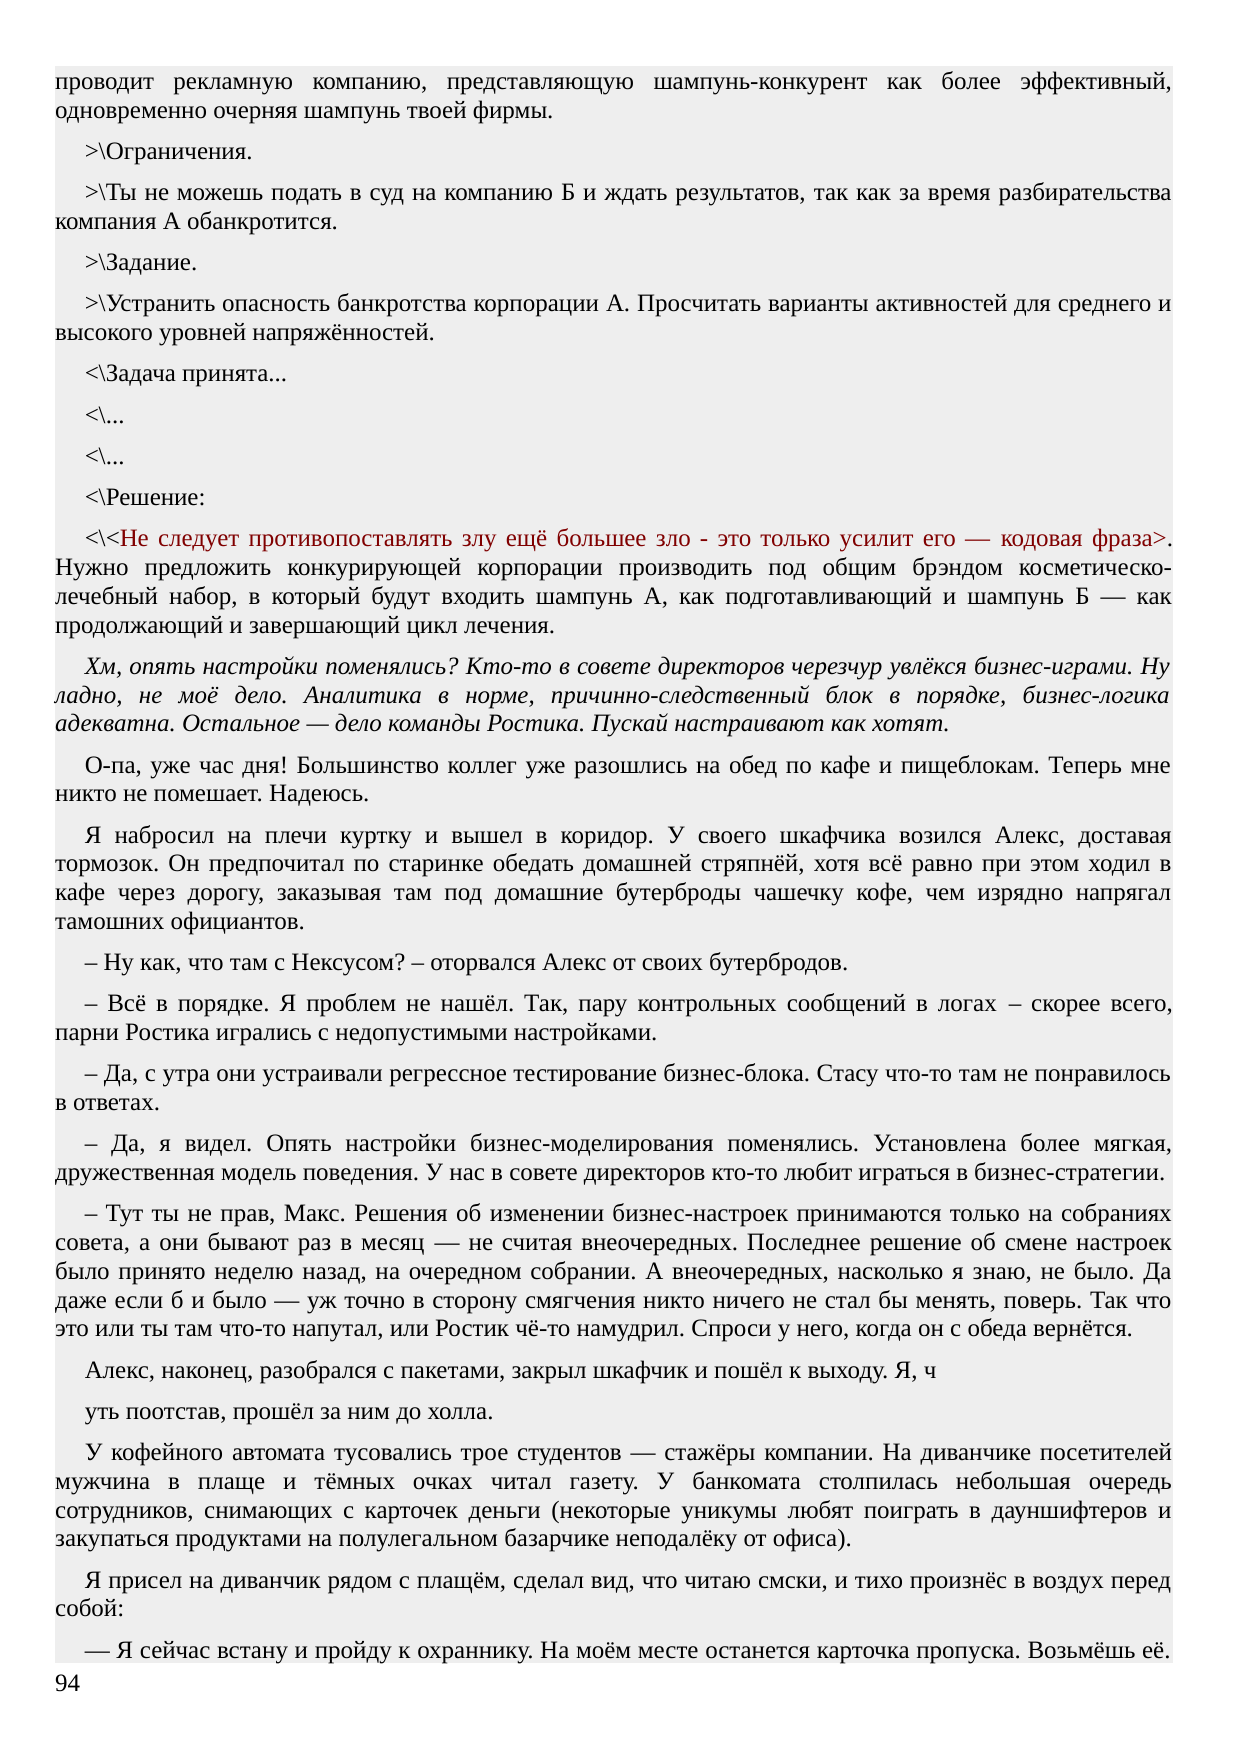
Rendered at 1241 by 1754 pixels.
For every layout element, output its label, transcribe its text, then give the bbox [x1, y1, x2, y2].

text — Я сейчас встану и пройду к охраннику. На моём месте останется карточка пропуска. Возьмёшь её. [55, 1635, 1173, 1663]
text <\Задача принята... [55, 358, 1173, 387]
text Алекс, наконец, разобрался с пакетами, закрыл шкафчик и пошёл к выходу. Я, ч [55, 1355, 1173, 1383]
text У кофейного автомата тусовались трое студентов — стажёры компании. На диванчике посетителей мужчина в плаще и тёмных очках читал газету. У банкомата столпилась небольшая очередь сотрудников, снимающих с карточек деньги (некоторые уникумы любят поиграть в дауншифтеров и закупаться продуктами на полулегальном базарчике неподалёку от офиса). [55, 1437, 1173, 1552]
text уть поотстав, прошёл за ним до холла. [55, 1396, 1173, 1425]
text >\Устранить опасность банкротства корпорации А. Просчитать варианты активностей для среднего и высокого уровней напряжённостей. [55, 288, 1173, 346]
text Я набросил на плечи куртку и вышел в коридор. У своего шкафчика возился Алекс, доставая тормозок. Он предпочитал по старинке обедать домашней стряпнёй, хотя всё равно при этом ходил в кафе через дорогу, заказывая там под домашние бутерброды чашечку кофе, чем изрядно напрягал тамошних официантов. [55, 820, 1173, 935]
text – Да, с утра они устраивали регрессное тестирование бизнес-блока. Стасу что-то там не понравилось в ответах. [55, 1058, 1173, 1116]
text – Да, я видел. Опять настройки бизнес-моделирования поменялись. Установлена более мягкая, дружественная модель поведения. У нас в совете директоров кто-то любит играться в бизнес-стратегии. [55, 1128, 1173, 1186]
text >\Ограничения. [55, 136, 1173, 165]
text >\Задание. [55, 247, 1173, 276]
text проводит рекламную компанию, представляющую шампунь-конкурент как более эффективный, одновременно очерняя шампунь твоей фирмы. [55, 66, 1173, 123]
text – Ну как, что там с Нексусом? – оторвался Алекс от своих бутербродов. [55, 947, 1173, 976]
text Хм, опять настройки поменялись? Кто-то в совете директоров черезчур увлёкся бизнес-играми. Ну ладно, не моё дело. Аналитика в норме, причинно-следственный блок в порядке, бизнес-логика адекватна. Остальное — дело команды Ростика. Пускай настраивают как хотят. [55, 651, 1173, 737]
text <\... [55, 441, 1173, 470]
text О-па, уже час дня! Большинство коллег уже разошлись на обед по кафе и пищеблокам. Теперь мне никто не помешает. Надеюсь. [55, 750, 1173, 807]
text >\Ты не можешь подать в суд на компанию Б и ждать результатов, так как за время разбирательства компания А обанкротится. [55, 177, 1173, 235]
text <\Решение: [55, 482, 1173, 511]
text Я присел на диванчик рядом с плащём, сделал вид, что читаю смски, и тихо произнёс в воздух перед собой: [55, 1565, 1173, 1622]
text – Всё в порядке. Я проблем не нашёл. Так, пару контрольных сообщений в логах – скорее всего, парни Ростика игрались с недопустимыми настройками. [55, 988, 1173, 1046]
text <\... [55, 400, 1173, 428]
text <\<Не следует противопоставлять злу ещё большее зло - это только усилит его — кодовая фраза>. Нужно предложить конкурирующей корпорации производить под общим брэндом косметическо-лечебный набор, в который будут входить шампунь А, как подготавливающий и шампунь Б — как продолжающий и завершающий цикл лечения. [55, 523, 1173, 638]
text – Тут ты не прав, Макс. Решения об изменении бизнес-настроек принимаются только на собраниях совета, а они бывают раз в месяц — не считая внеочередных. Последнее решение об смене настроек было принято неделю назад, на очередном собрании. А внеочередных, насколько я знаю, не было. Да даже если б и было — уж точно в сторону смягчения никто ничего не стал бы менять, поверь. Так что это или ты там что-то напутал, или Ростик чё-то намудрил. Спроси у него, когда он с обеда вернётся. [55, 1198, 1173, 1342]
